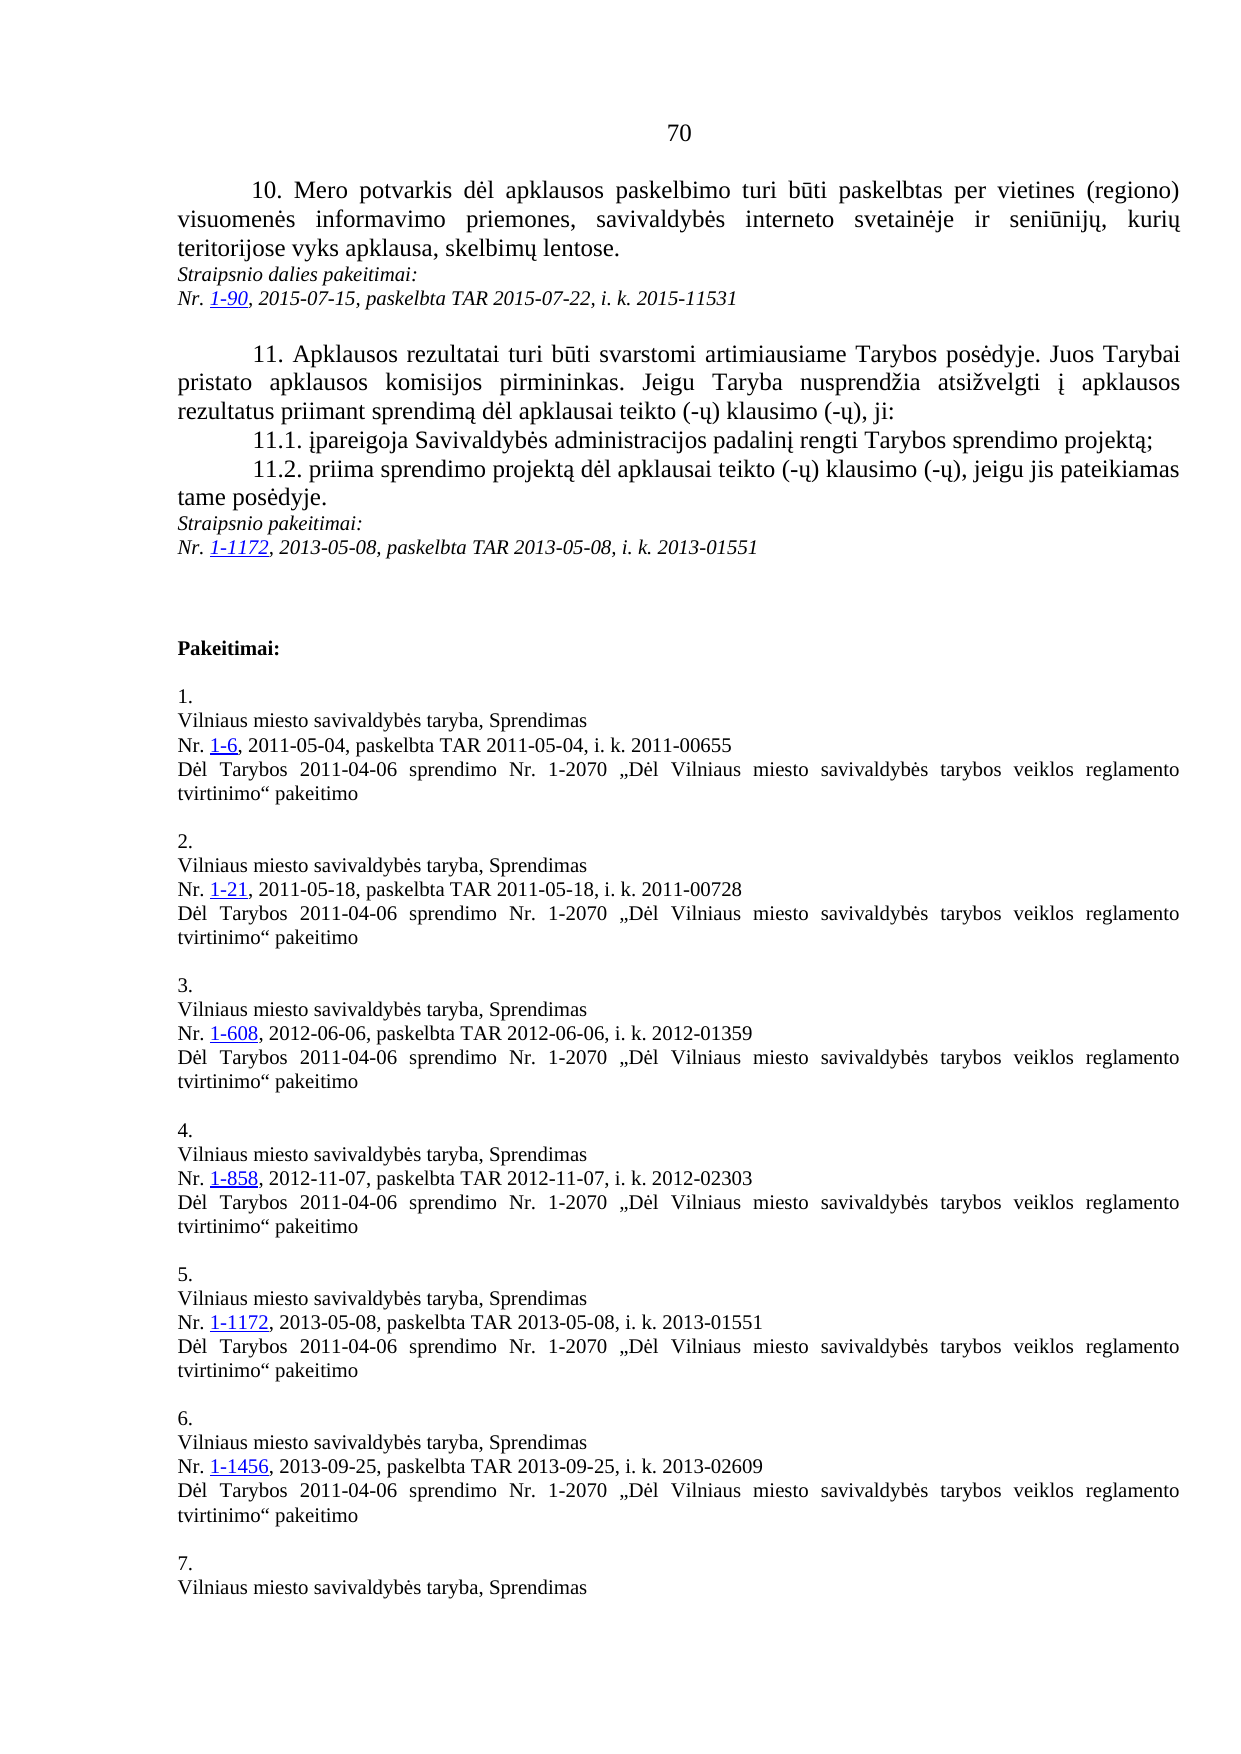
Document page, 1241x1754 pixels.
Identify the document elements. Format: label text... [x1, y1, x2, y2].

text Nr. 1-1172, 2013-05-08, paskelbta TAR 2013-05-08, i. k. 2013-01551 [177, 535, 1181, 559]
text Vilniaus miesto savivaldybės taryba, Sprendimas [177, 1430, 1181, 1454]
text Dėl Tarybos 2011-04-06 sprendimo Nr. 1-2070 „Dėl Vilniaus miesto savivaldybės tarybos veiklos reglamento tvirtinimo“ pakeitimo [177, 757, 1181, 805]
text Dėl Tarybos 2011-04-06 sprendimo Nr. 1-2070 „Dėl Vilniaus miesto savivaldybės tarybos veiklos reglamento tvirtinimo“ pakeitimo [177, 1334, 1181, 1382]
text Nr. 1-1172, 2013-05-08, paskelbta TAR 2013-05-08, i. k. 2013-01551 [177, 1310, 1181, 1334]
text 7. [177, 1551, 1181, 1575]
text 11.1. įpareigoja Savivaldybės administracijos padalinį rengti Tarybos sprendimo projektą; [177, 425, 1181, 454]
text Dėl Tarybos 2011-04-06 sprendimo Nr. 1-2070 „Dėl Vilniaus miesto savivaldybės tarybos veiklos reglamento tvirtinimo“ pakeitimo [177, 1478, 1181, 1527]
text Vilniaus miesto savivaldybės taryba, Sprendimas [177, 1575, 1181, 1599]
text Vilniaus miesto savivaldybės taryba, Sprendimas [177, 997, 1181, 1021]
text Nr. 1-21, 2011-05-18, paskelbta TAR 2011-05-18, i. k. 2011-00728 [177, 877, 1181, 901]
text 10. Mero potvarkis dėl apklausos paskelbimo turi būti paskelbtas per vietines (regiono) visuomenės informavimo priemones, savivaldybės interneto svetainėje ir seniūnijų, kurių teritorijose vyks apklausa, skelbimų lentose. [177, 176, 1181, 262]
text Dėl Tarybos 2011-04-06 sprendimo Nr. 1-2070 „Dėl Vilniaus miesto savivaldybės tarybos veiklos reglamento tvirtinimo“ pakeitimo [177, 1190, 1181, 1238]
text Nr. 1-858, 2012-11-07, paskelbta TAR 2012-11-07, i. k. 2012-02303 [177, 1166, 1181, 1190]
text Vilniaus miesto savivaldybės taryba, Sprendimas [177, 708, 1181, 732]
text 4. [177, 1117, 1181, 1142]
text 11. Apklausos rezultatai turi būti svarstomi artimiausiame Tarybos posėdyje. Juos Tarybai pristato apklausos komisijos pirmininkas. Jeigu Taryba nusprendžia atsižvelgti į apklausos rezultatus priimant sprendimą dėl apklausai teikto (-ų) klausimo (-ų), ji: [177, 339, 1181, 425]
text Straipsnio pakeitimai: [177, 511, 1181, 535]
text Vilniaus miesto savivaldybės taryba, Sprendimas [177, 1142, 1181, 1166]
text 5. [177, 1262, 1181, 1286]
text Nr. 1-608, 2012-06-06, paskelbta TAR 2012-06-06, i. k. 2012-01359 [177, 1021, 1181, 1045]
text Pakeitimai: [177, 636, 1181, 660]
text Nr. 1-1456, 2013-09-25, paskelbta TAR 2013-09-25, i. k. 2013-02609 [177, 1454, 1181, 1478]
text 11.2. priima sprendimo projektą dėl apklausai teikto (-ų) klausimo (-ų), jeigu jis pateikiamas tame posėdyje. [177, 454, 1181, 511]
text Nr. 1-90, 2015-07-15, paskelbta TAR 2015-07-22, i. k. 2015-11531 [177, 286, 1181, 310]
text Dėl Tarybos 2011-04-06 sprendimo Nr. 1-2070 „Dėl Vilniaus miesto savivaldybės tarybos veiklos reglamento tvirtinimo“ pakeitimo [177, 901, 1181, 949]
text 3. [177, 973, 1181, 997]
text Dėl Tarybos 2011-04-06 sprendimo Nr. 1-2070 „Dėl Vilniaus miesto savivaldybės tarybos veiklos reglamento tvirtinimo“ pakeitimo [177, 1045, 1181, 1093]
text Nr. 1-6, 2011-05-04, paskelbta TAR 2011-05-04, i. k. 2011-00655 [177, 732, 1181, 757]
text Vilniaus miesto savivaldybės taryba, Sprendimas [177, 853, 1181, 877]
text Vilniaus miesto savivaldybės taryba, Sprendimas [177, 1286, 1181, 1310]
text 1. [177, 684, 1181, 708]
text 2. [177, 829, 1181, 853]
text Straipsnio dalies pakeitimai: [177, 262, 1181, 286]
text 6. [177, 1406, 1181, 1430]
